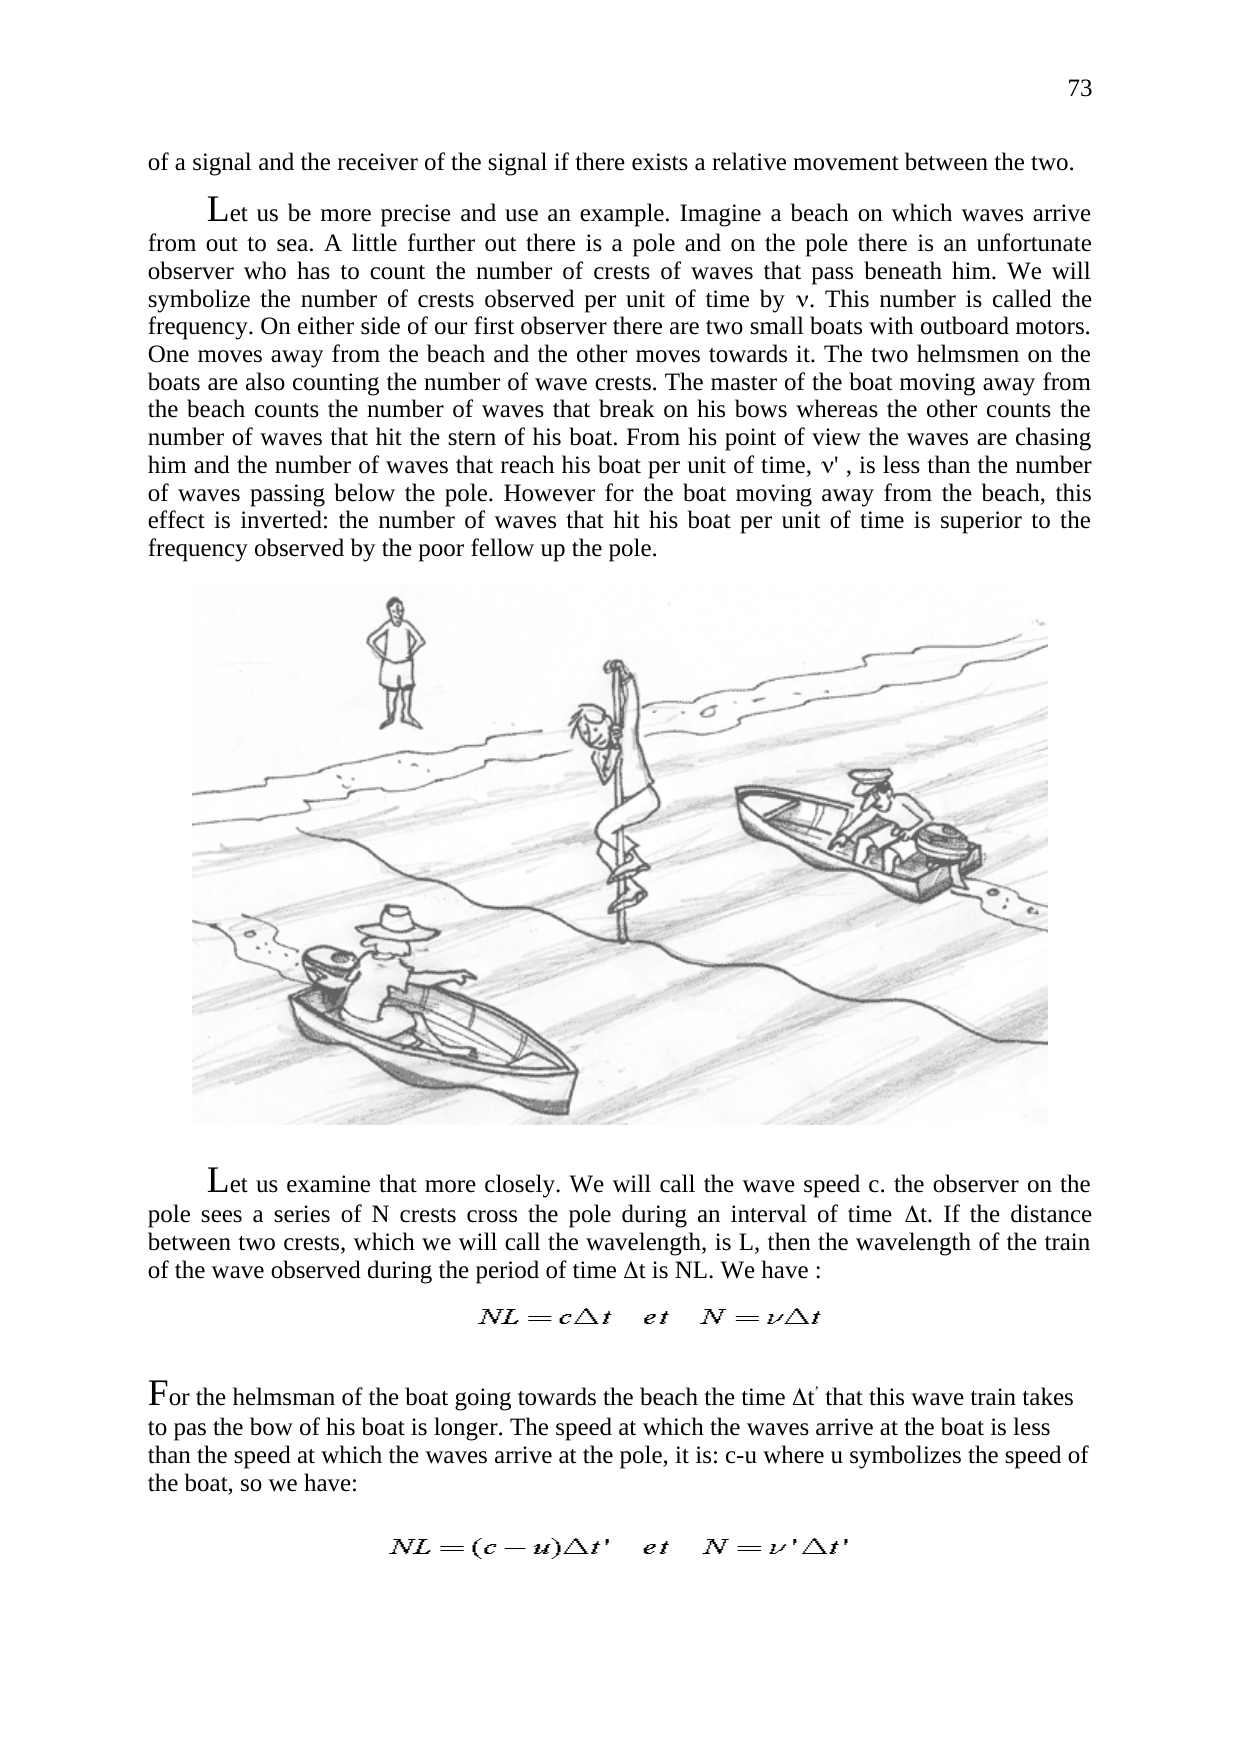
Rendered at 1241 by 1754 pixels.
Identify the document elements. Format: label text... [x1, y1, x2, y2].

text Let us examine that more closely. We will call the wave speed c. the observer on the pole sees a series of N crests cross the pole during an interval of time t. If the distance between two crests, which we will call the wavelength, is L, then the wavelength of the train of the wave observed during the period of time t is NL. We have : [148, 1159, 1092, 1283]
text For the helmsman of the boat going towards the beach the time t’ that this wave train takes to pas the bow of his boat is longer. The speed at which the waves arrive at the boat is less than the speed at which the waves arrive at the pole, it is: c-u where u symbolizes the speed of the boat, so we have: [148, 1372, 1092, 1497]
picture [192, 583, 1048, 1125]
text of a signal and the receiver of the signal if there exists a relative movement between the two. [148, 148, 1092, 175]
text Let us be more precise and use an example. Imagine a beach on which waves arrive from out to sea. A little further out there is a pole and on the pole there is an unfortunate observer who has to count the number of crests of waves that pass beneath him. We will symbolize the number of crests observed per unit of time by . This number is called the frequency. On either side of our first observer there are two small boats with outboard motors. One moves away from the beach and the other moves towards it. The two helmsmen on the boats are also counting the number of wave crests. The master of the boat moving away from the beach counts the number of waves that break on his bows whereas the other counts the number of waves that hit the stern of his boat. From his point of view the waves are chasing him and the number of waves that reach his boat per unit of time, ' , is less than the number of waves passing below the pole. However for the boat moving away from the beach, this effect is inverted: the number of waves that hit his boat per unit of time is superior to the frequency observed by the poor fellow up the pole. [148, 188, 1092, 562]
picture [474, 1305, 825, 1334]
picture [385, 1535, 855, 1564]
